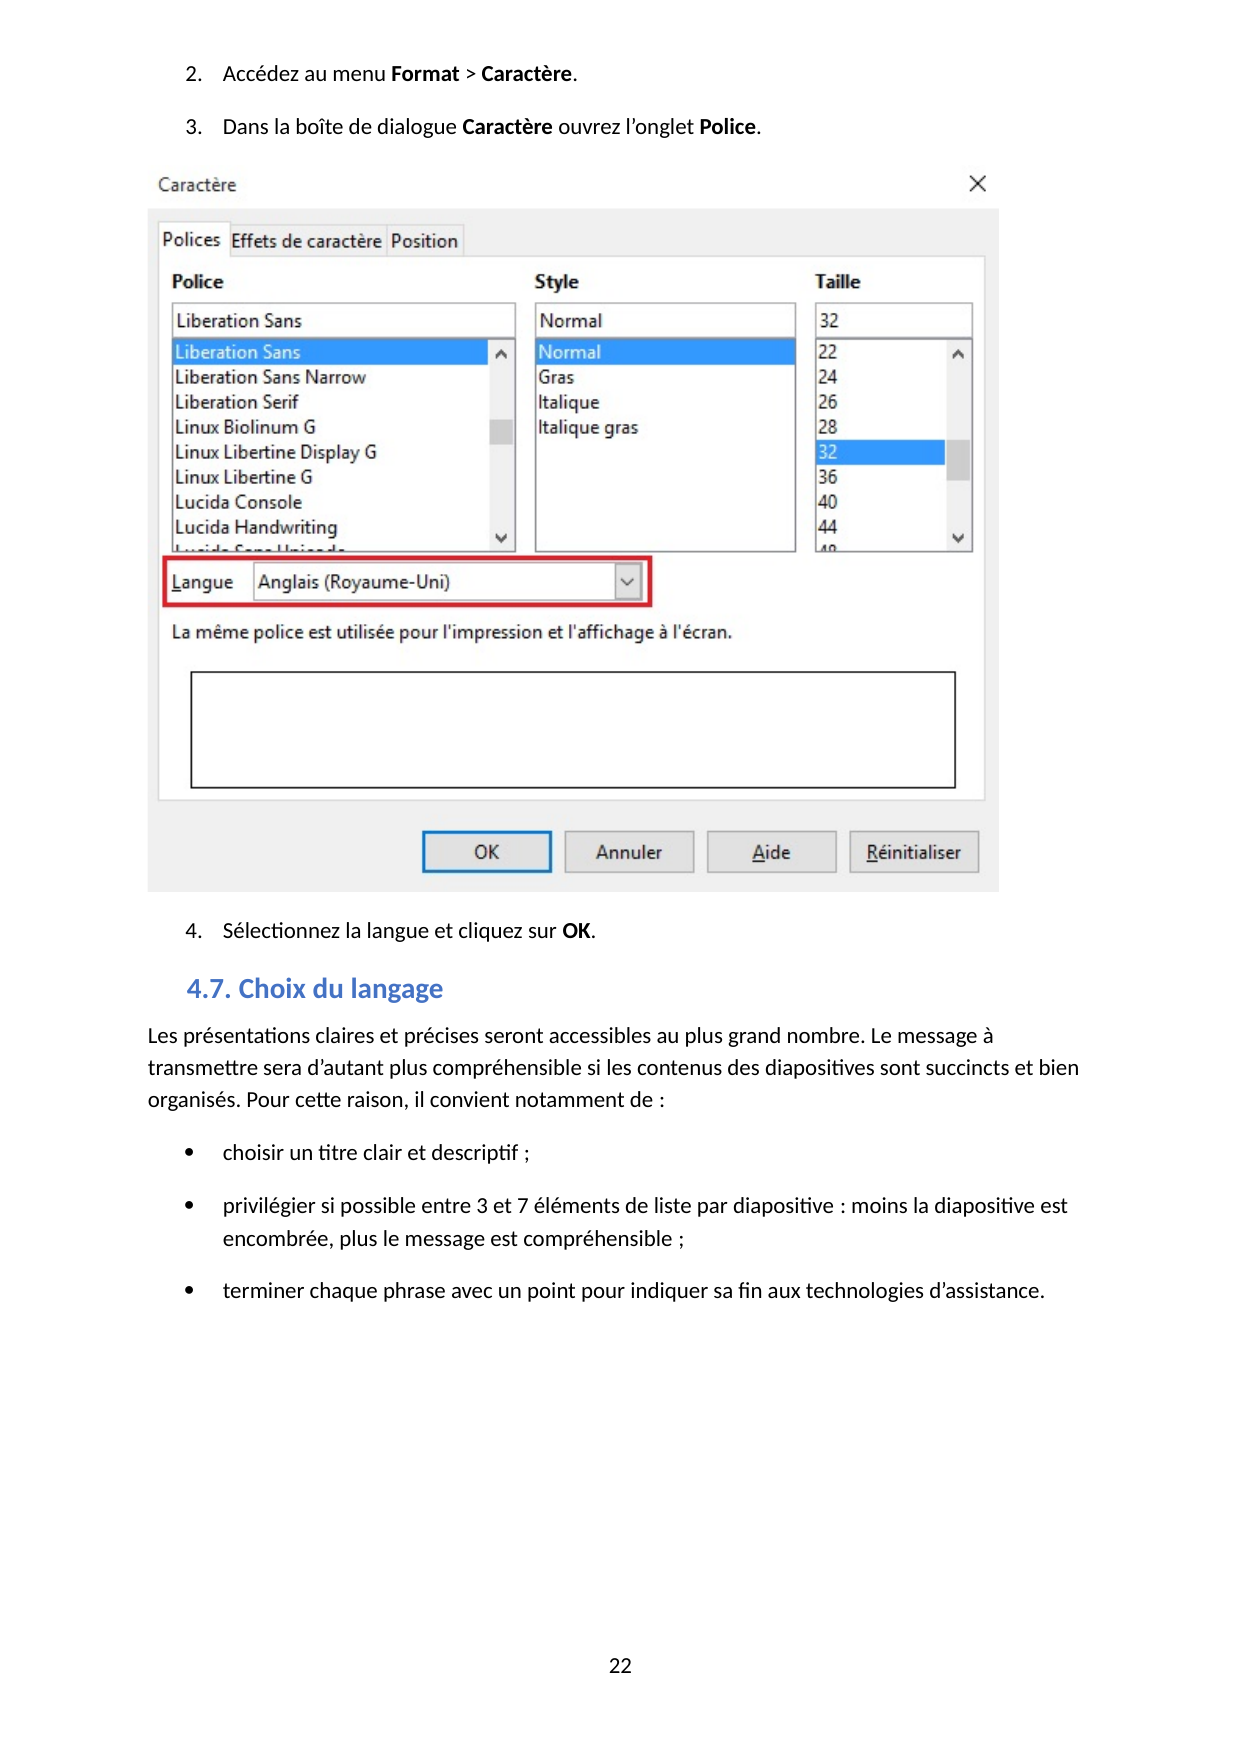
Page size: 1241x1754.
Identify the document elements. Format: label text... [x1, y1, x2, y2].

list Accédez au menu Format > Caractère. [185, 59, 1093, 87]
text Les présentations claires et précises seront accessibles au plus grand nombre. Le message à transmettre sera d’autant plus compréhensible si les contenus des diapositives sont succincts et bien organisés. Pour cette raison, il convient notamment de : [148, 1021, 1093, 1113]
list Dans la boîte de dialogue Caractère ouvrez l’onglet Police. [185, 112, 1093, 140]
subtitle 4.7. Choix du langage [148, 970, 1093, 1005]
list choisir un titre clair et descriptif ; [185, 1138, 1093, 1166]
list privilégier si possible entre 3 et 7 éléments de liste par diapositive : moins la diapositive est encombrée, plus le message est compréhensible ; [185, 1191, 1093, 1252]
list terminer chaque phrase avec un point pour indiquer sa fin aux technologies d’assistance. [185, 1277, 1093, 1305]
picture [147, 165, 999, 892]
list Sélectionnez la langue et cliquez sur OK. [185, 917, 1093, 945]
